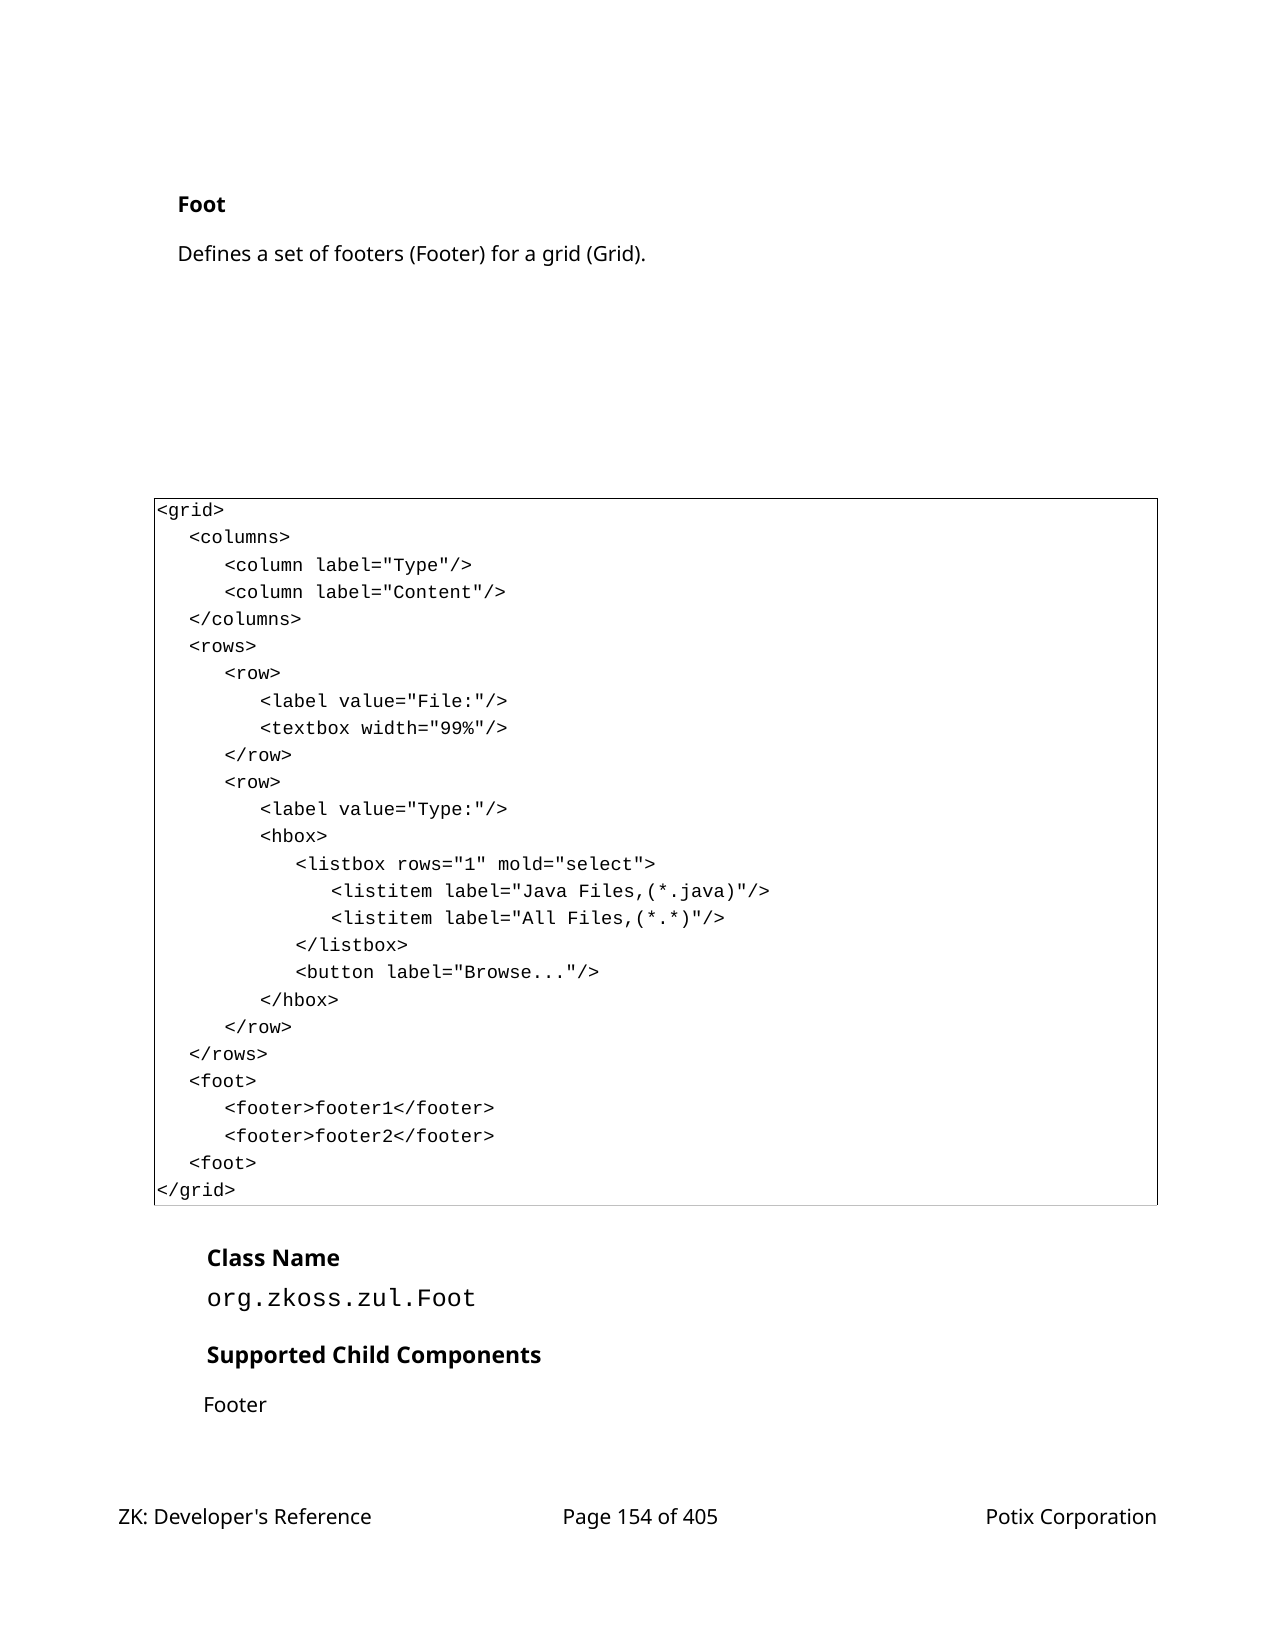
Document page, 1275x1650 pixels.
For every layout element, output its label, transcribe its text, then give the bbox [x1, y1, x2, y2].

text <label value="Type:"/> [155, 797, 1157, 821]
text </hbox> [155, 987, 1157, 1012]
text </row> [155, 743, 1157, 767]
text <grid> [155, 499, 1157, 522]
text </row> [155, 1015, 1157, 1039]
text Defines a set of footers (Footer) for a grid (Grid). [177, 239, 1157, 268]
text <textbox width="99%"/> [155, 716, 1157, 740]
text <columns> [155, 525, 1157, 549]
text <label value="File:"/> [155, 688, 1157, 713]
text <hbox> [155, 824, 1157, 849]
text <rows> [155, 634, 1157, 658]
text <footer>footer1</footer> [155, 1096, 1157, 1121]
text org.zkoss.zul.Foot [207, 1285, 1157, 1314]
text </grid> [155, 1178, 1157, 1205]
text <button label="Browse..."/> [155, 960, 1157, 984]
text </listbox> [155, 933, 1157, 957]
text <foot> [155, 1069, 1157, 1093]
text </rows> [155, 1042, 1157, 1066]
subtitle Class Name [207, 1242, 1157, 1273]
text <column label="Type"/> [155, 552, 1157, 577]
text <column label="Content"/> [155, 580, 1157, 604]
subtitle Supported Child Components [207, 1339, 1157, 1370]
text <foot> [155, 1151, 1157, 1175]
text <listbox rows="1" mold="select"> [155, 852, 1157, 876]
text <listitem label="Java Files,(*.java)"/> [155, 879, 1157, 903]
text <row> [155, 661, 1157, 686]
text <listitem label="All Files,(*.*)"/> [155, 906, 1157, 930]
text Footer [118, 1391, 1157, 1419]
text <footer>footer2</footer> [155, 1123, 1157, 1148]
subtitle Foot [177, 189, 1157, 219]
text </columns> [155, 607, 1157, 631]
text <row> [155, 770, 1157, 794]
